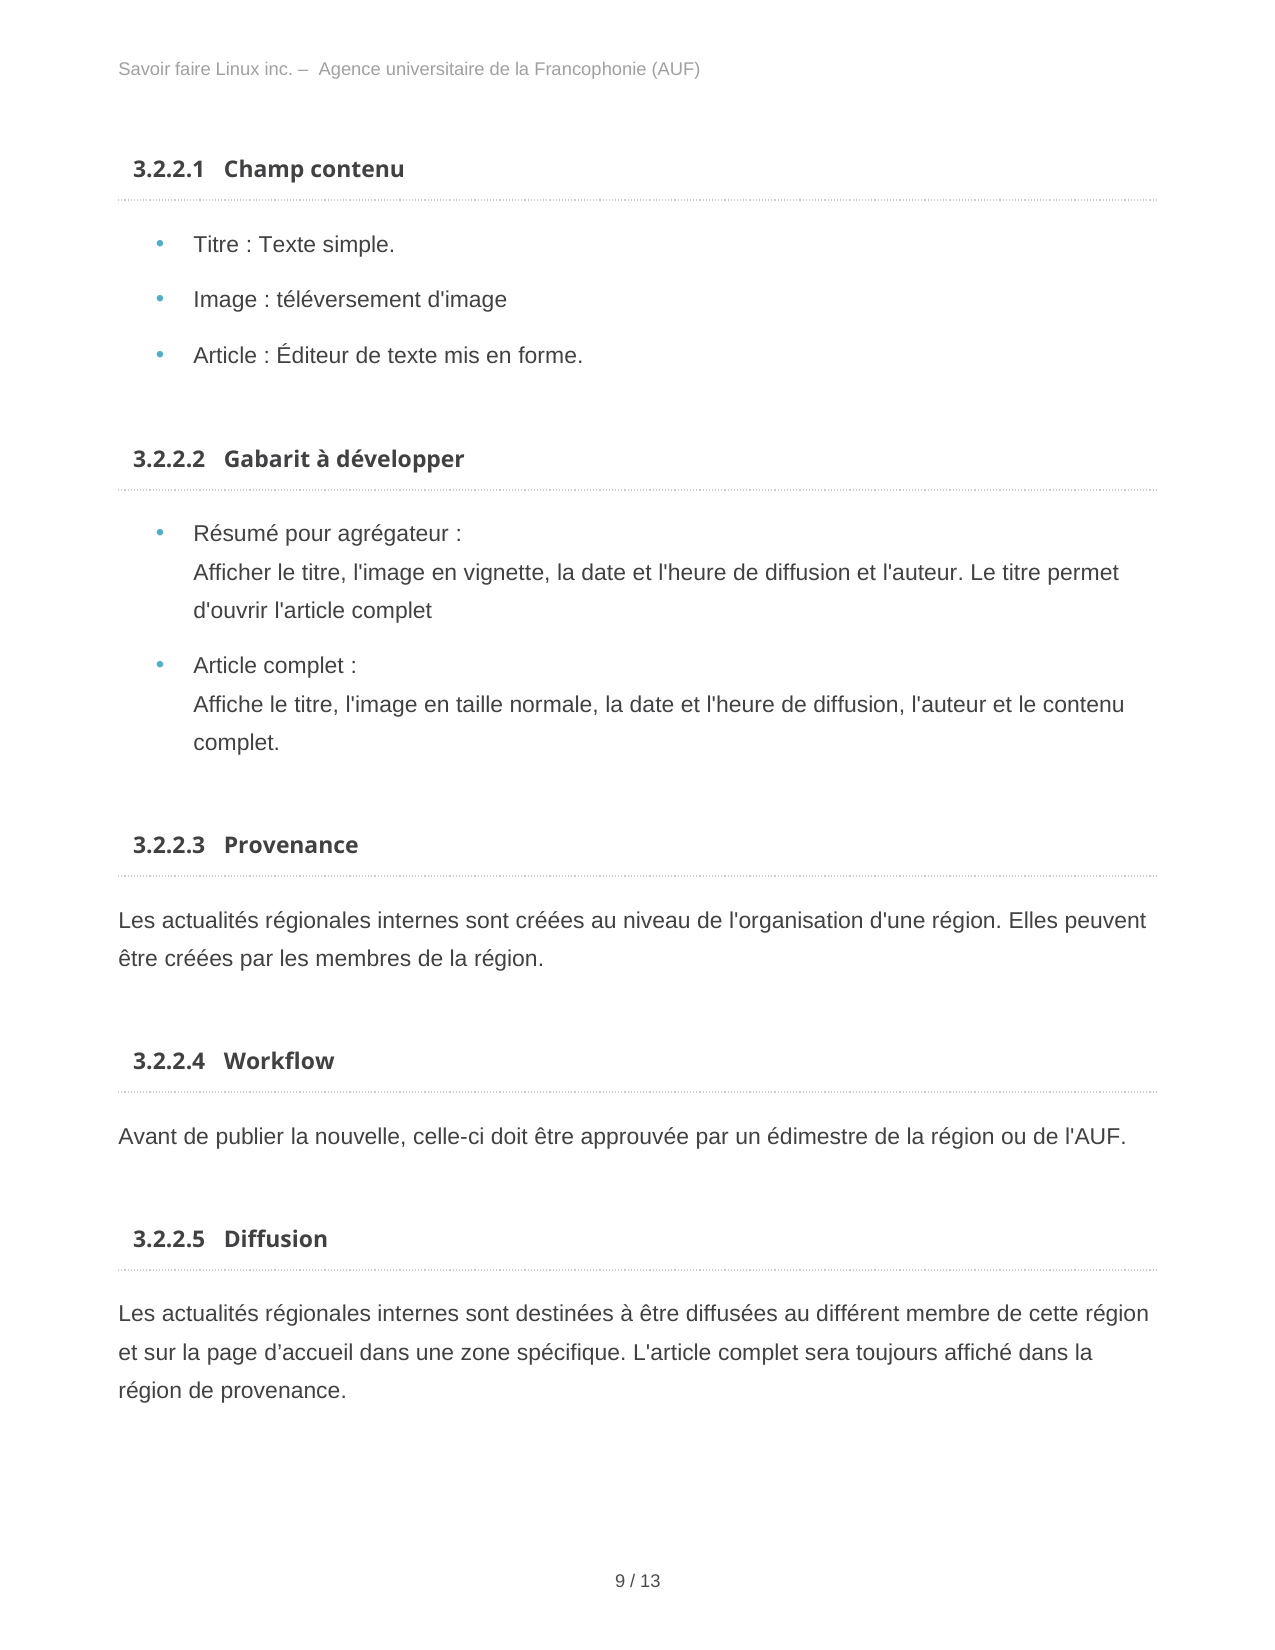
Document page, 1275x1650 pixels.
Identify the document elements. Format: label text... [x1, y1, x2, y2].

list Image : téléversement d'image [156, 287, 1157, 313]
list Article : Éditeur de texte mis en forme. [156, 343, 1157, 369]
list Titre : Texte simple. [156, 231, 1157, 257]
list Article complet : Affiche le titre, l'image en taille normale, la date et l'heure de diffusion, l'auteur et le contenu complet. [156, 653, 1157, 756]
text Avant de publier la nouvelle, celle-ci doit être approuvée par un édimestre de la région ou de l'AUF. [118, 1123, 1157, 1149]
text Les actualités régionales internes sont créées au niveau de l'organisation d'une région. Elles peuvent être créées par les membres de la région. [118, 908, 1157, 971]
subtitle Gabarit à développer [118, 428, 1157, 491]
list Résumé pour agrégateur : Afficher le titre, l'image en vignette, la date et l'heure de diffusion et l'auteur. Le titre permet d'ouvrir l'article complet [156, 521, 1157, 623]
text Les actualités régionales internes sont destinées à être diffusées au différent membre de cette région et sur la page d’accueil dans une zone spécifique. L'article complet sera toujours affiché dans la région de provenance. [118, 1301, 1157, 1403]
subtitle Provenance [118, 814, 1157, 877]
subtitle Workflow [118, 1030, 1157, 1093]
subtitle Diffusion [118, 1208, 1157, 1271]
subtitle Champ contenu [118, 138, 1157, 201]
